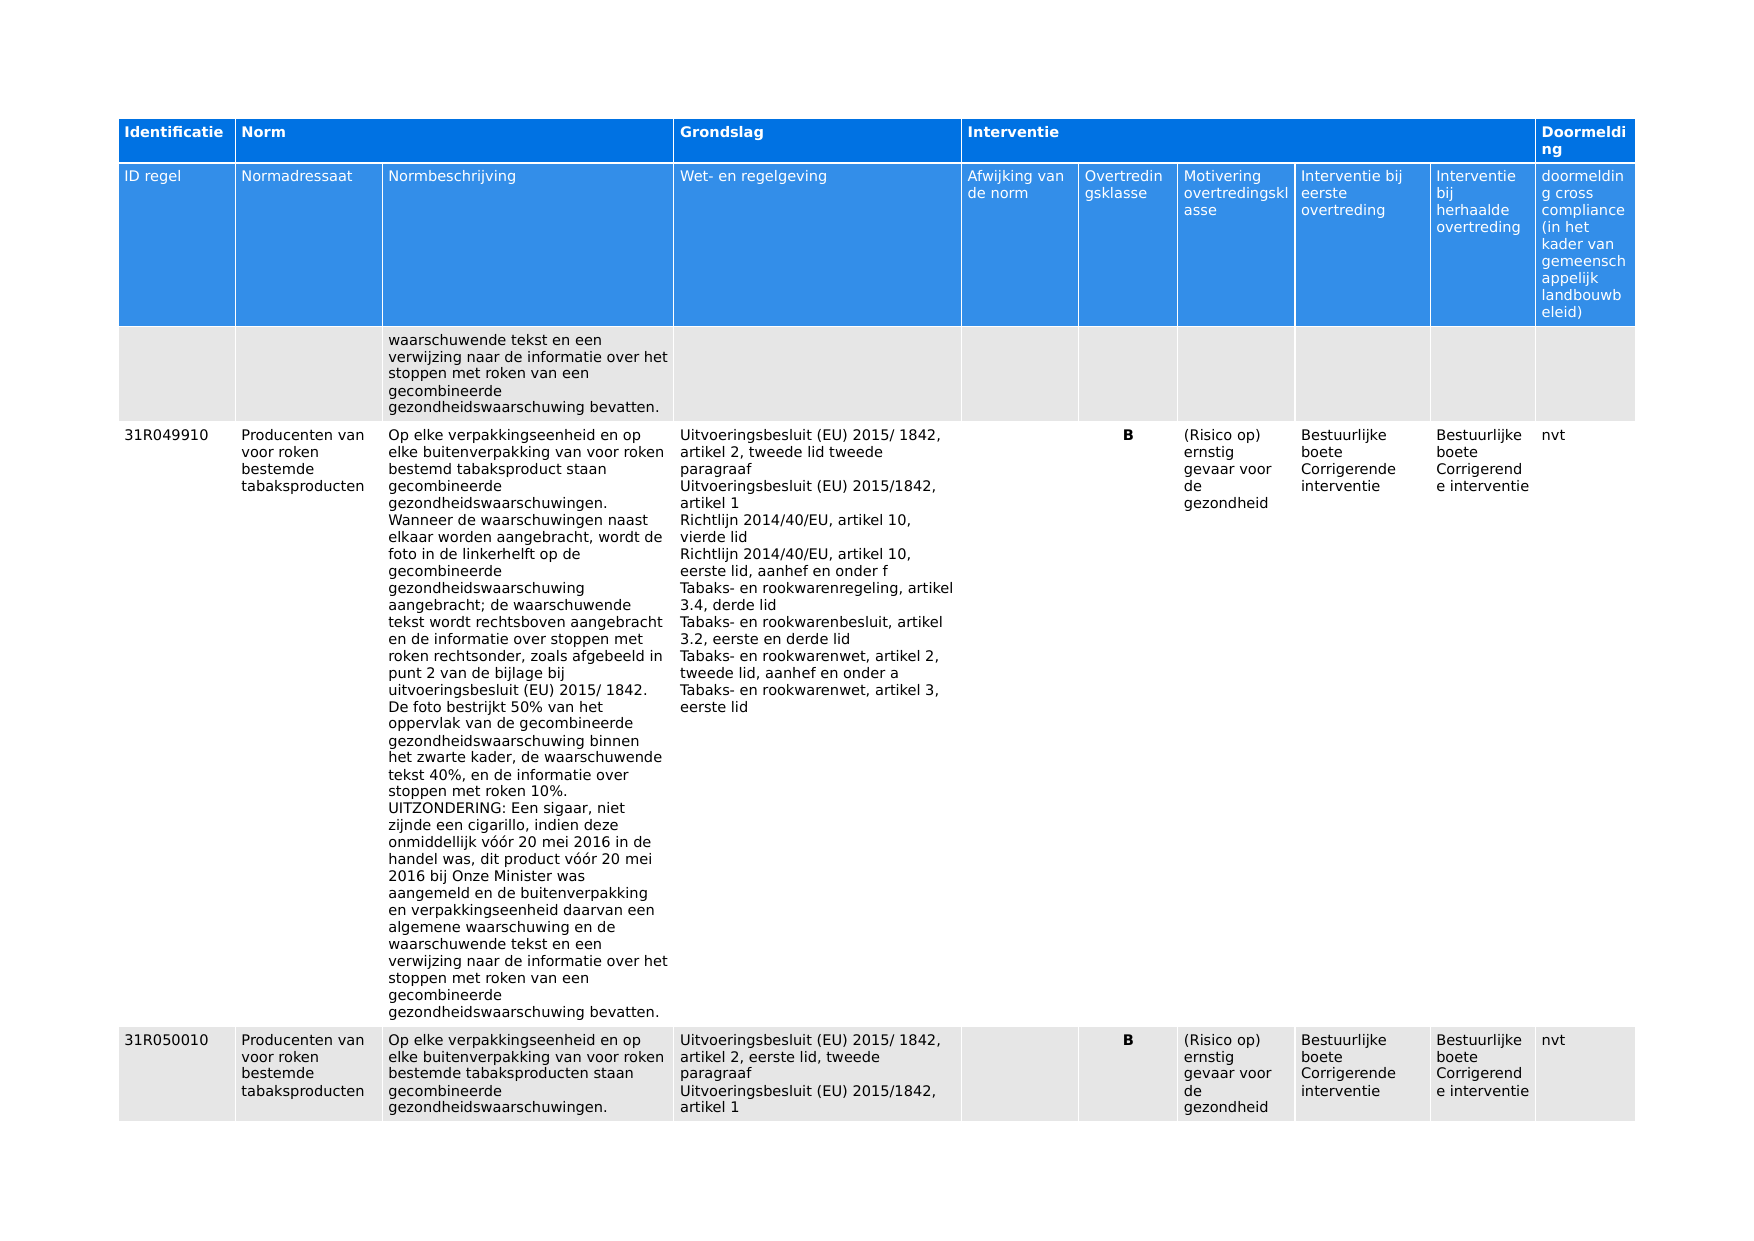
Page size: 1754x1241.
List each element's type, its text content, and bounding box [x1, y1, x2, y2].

table_cell Wet- en regelgeving [674, 164, 961, 326]
table_cell Normadressaat [236, 164, 382, 326]
table_cell Producenten van voor roken bestemde tabaksproducten [236, 422, 382, 1026]
table_cell Op elke verpakkingseenheid en op elke buitenverpakking van voor roken bestemd tabaksproduct staan gecombineerde gezondheidswaarschuwingen. Wanneer de waarschuwingen naast elkaar worden aangebracht, wordt de foto in de linkerhelft op de gecombineerde gezondheidswaarschuwing aangebracht; de waarschuwende tekst wordt rechtsboven aangebracht en de informatie over stoppen met roken rechtsonder, zoals afgebeeld in punt 2 van de bijlage bij uitvoeringsbesluit (EU) 2015/ 1842. De foto bestrijkt 50% van het oppervlak van de gecombineerde gezondheidswaarschuwing binnen het zwarte kader, de waarschuwende tekst 40%, en de informatie over stoppen met roken 10%. UITZONDERING: Een sigaar, niet zijnde een cigarillo, indien deze onmiddellijk vóór 20 mei 2016 in de handel was, dit product vóór 20 mei 2016 bij Onze Minister was aangemeld en de buitenverpakking en verpakkingseenheid daarvan een algemene waarschuwing en de waarschuwende tekst en een verwijzing naar de informatie over het stoppen met roken van een gecombineerde gezondheidswaarschuwing bevatten. [383, 422, 673, 1026]
table_cell Op elke verpakkingseenheid en op elke buitenverpakking van voor roken bestemde tabaksproducten staan gecombineerde gezondheidswaarschuwingen. [383, 1027, 673, 1121]
table_cell [1178, 327, 1294, 421]
table_cell [962, 1027, 1078, 1121]
table_cell nvt [1536, 422, 1635, 1026]
table_cell Bestuurlijke boete Corrigerende interventie [1296, 1027, 1430, 1121]
table_cell Interventie bij eerste overtreding [1296, 164, 1430, 326]
table_cell (Risico op) ernstig gevaar voor de gezondheid [1178, 1027, 1294, 1121]
table_cell Bestuurlijke boete Corrigerende interventie [1296, 422, 1430, 1026]
table_cell [236, 327, 382, 421]
table_header Grondslag [674, 119, 961, 162]
table_header Interventie [962, 119, 1535, 162]
table_cell Bestuurlijke boete Corrigerende interventie [1431, 422, 1535, 1026]
table_cell B [1079, 1027, 1177, 1121]
table_cell ID regel [119, 164, 235, 326]
table_cell Producenten van voor roken bestemde tabaksproducten [236, 1027, 382, 1121]
table_cell [119, 327, 235, 421]
table_cell nvt [1536, 1027, 1635, 1121]
table_cell (Risico op) ernstig gevaar voor de gezondheid [1178, 422, 1294, 1026]
table_cell Motivering overtredingsklasse [1178, 164, 1294, 326]
table_header Identificatie [119, 119, 235, 162]
table_cell Overtredingsklasse [1079, 164, 1177, 326]
table_cell Uitvoeringsbesluit (EU) 2015/ 1842, artikel 2, tweede lid tweede paragraaf Uitvoeringsbesluit (EU) 2015/1842, artikel 1 Richtlijn 2014/40/EU, artikel 10, vierde lid Richtlijn 2014/40/EU, artikel 10, eerste lid, aanhef en onder f Tabaks- en rookwarenregeling, artikel 3.4, derde lid Tabaks- en rookwarenbesluit, artikel 3.2, eerste en derde lid Tabaks- en rookwarenwet, artikel 2, tweede lid, aanhef en onder a Tabaks- en rookwarenwet, artikel 3, eerste lid [674, 422, 961, 1026]
table_cell [1079, 327, 1177, 421]
table_cell Normbeschrijving [383, 164, 673, 326]
table_cell [1431, 327, 1535, 421]
table_header Norm [236, 119, 673, 162]
table_cell 31R049910 [119, 422, 235, 1026]
table_cell Uitvoeringsbesluit (EU) 2015/ 1842, artikel 2, eerste lid, tweede paragraaf Uitvoeringsbesluit (EU) 2015/1842, artikel 1 [674, 1027, 961, 1121]
table_header Doormelding [1536, 119, 1635, 162]
table_cell 31R050010 [119, 1027, 235, 1121]
table_cell Afwijking van de norm [962, 164, 1078, 326]
table_cell B [1079, 422, 1177, 1026]
table_cell Bestuurlijke boete Corrigerende interventie [1431, 1027, 1535, 1121]
table_cell doormelding cross compliance (in het kader van gemeenschappelijk landbouwbeleid) [1536, 164, 1635, 326]
table_cell waarschuwende tekst en een verwijzing naar de informatie over het stoppen met roken van een gecombineerde gezondheidswaarschuwing bevatten. [383, 327, 673, 421]
table_cell Interventie bij herhaalde overtreding [1431, 164, 1535, 326]
table_cell [674, 327, 961, 421]
table_cell [962, 422, 1078, 1026]
table_cell [962, 327, 1078, 421]
table_cell [1536, 327, 1635, 421]
table_cell [1296, 327, 1430, 421]
